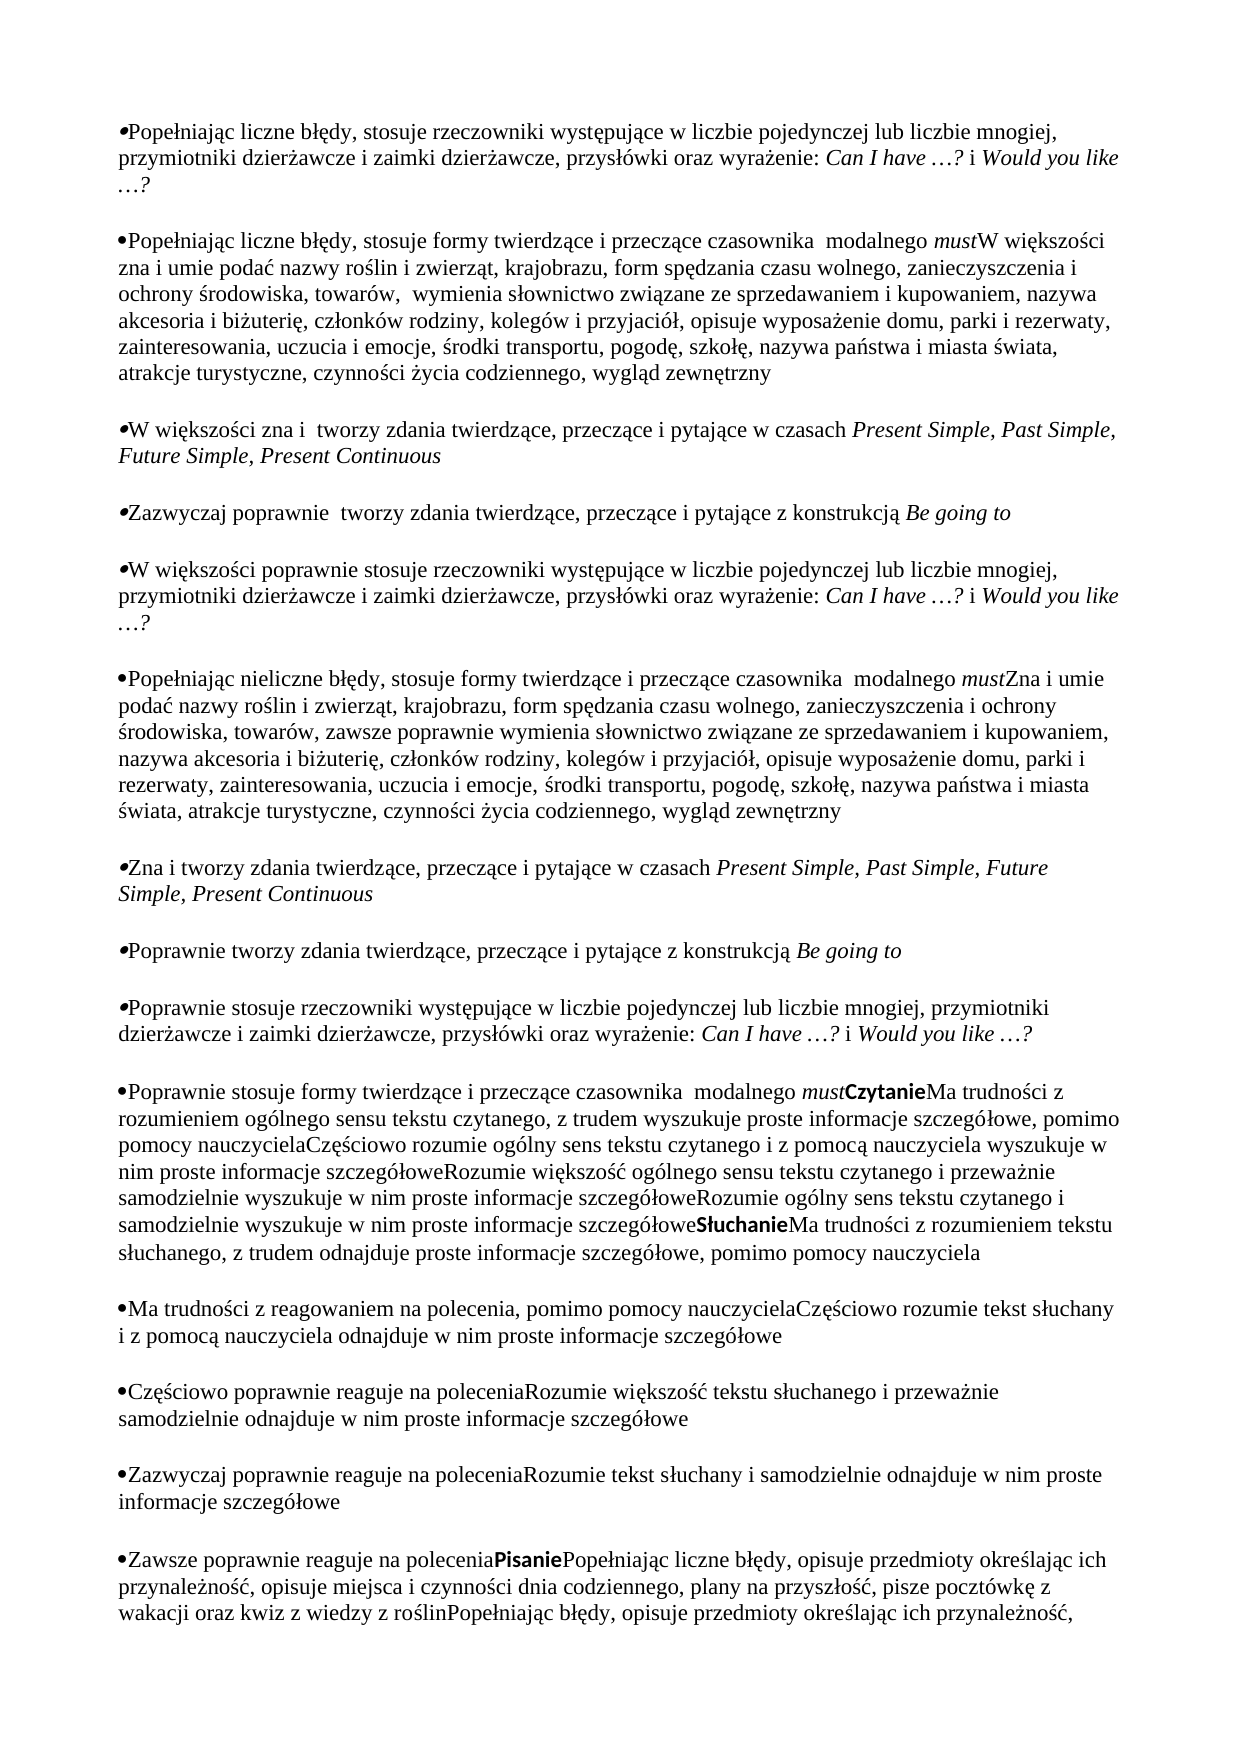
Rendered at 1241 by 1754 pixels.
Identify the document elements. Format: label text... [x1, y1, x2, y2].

list Poprawnie stosuje rzeczowniki występujące w liczbie pojedynczej lub liczbie mnogiej, przymiotniki dzierżawcze i zaimki dzierżawcze, przysłówki oraz wyrażenie: Can I have …? i Would you like …? [118, 994, 1122, 1047]
list Poprawnie stosuje formy twierdzące i przeczące czasownika modalnego mustCzytanieMa trudności z rozumieniem ogólnego sensu tekstu czytanego, z trudem wyszukuje proste informacje szczegółowe, pomimo pomocy nauczycielaCzęściowo rozumie ogólny sens tekstu czytanego i z pomocą nauczyciela wyszukuje w nim proste informacje szczegółoweRozumie większość ogólnego sensu tekstu czytanego i przeważnie samodzielnie wyszukuje w nim proste informacje szczegółoweRozumie ogólny sens tekstu czytanego i samodzielnie wyszukuje w nim proste informacje szczegółoweSłuchanieMa trudności z rozumieniem tekstu słuchanego, z trudem odnajduje proste informacje szczegółowe, pomimo pomocy nauczyciela [118, 1077, 1122, 1265]
list W większości zna i tworzy zdania twierdzące, przeczące i pytające w czasach Present Simple, Past Simple, Future Simple, Present Continuous [118, 416, 1122, 469]
list Zna i tworzy zdania twierdzące, przeczące i pytające w czasach Present Simple, Past Simple, Future Simple, Present Continuous [118, 854, 1122, 907]
list Popełniając liczne błędy, stosuje formy twierdzące i przeczące czasownika modalnego mustW większości zna i umie podać nazwy roślin i zwierząt, krajobrazu, form spędzania czasu wolnego, zanieczyszczenia i ochrony środowiska, towarów, wymienia słownictwo związane ze sprzedawaniem i kupowaniem, nazywa akcesoria i biżuterię, członków rodziny, kolegów i przyjaciół, opisuje wyposażenie domu, parki i rezerwaty, zainteresowania, uczucia i emocje, środki transportu, pogodę, szkołę, nazywa państwa i miasta świata, atrakcje turystyczne, czynności życia codziennego, wygląd zewnętrzny [118, 228, 1122, 386]
list Popełniając nieliczne błędy, stosuje formy twierdzące i przeczące czasownika modalnego mustZna i umie podać nazwy roślin i zwierząt, krajobrazu, form spędzania czasu wolnego, zanieczyszczenia i ochrony środowiska, towarów, zawsze poprawnie wymienia słownictwo związane ze sprzedawaniem i kupowaniem, nazywa akcesoria i biżuterię, członków rodziny, kolegów i przyjaciół, opisuje wyposażenie domu, parki i rezerwaty, zainteresowania, uczucia i emocje, środki transportu, pogodę, szkołę, nazywa państwa i miasta świata, atrakcje turystyczne, czynności życia codziennego, wygląd zewnętrzny [118, 666, 1122, 824]
list Popełniając liczne błędy, stosuje rzeczowniki występujące w liczbie pojedynczej lub liczbie mnogiej, przymiotniki dzierżawcze i zaimki dzierżawcze, przysłówki oraz wyrażenie: Can I have …? i Would you like …? [118, 118, 1122, 197]
list Częściowo poprawnie reaguje na poleceniaRozumie większość tekstu słuchanego i przeważnie samodzielnie odnajduje w nim proste informacje szczegółowe [118, 1378, 1122, 1431]
list Zazwyczaj poprawnie reaguje na poleceniaRozumie tekst słuchany i samodzielnie odnajduje w nim proste informacje szczegółowe [118, 1462, 1122, 1514]
list W większości poprawnie stosuje rzeczowniki występujące w liczbie pojedynczej lub liczbie mnogiej, przymiotniki dzierżawcze i zaimki dzierżawcze, przysłówki oraz wyrażenie: Can I have …? i Would you like …? [118, 556, 1122, 635]
list Ma trudności z reagowaniem na polecenia, pomimo pomocy nauczycielaCzęściowo rozumie tekst słuchany i z pomocą nauczyciela odnajduje w nim proste informacje szczegółowe [118, 1295, 1122, 1348]
list Zawsze poprawnie reaguje na poleceniaPisaniePopełniając liczne błędy, opisuje przedmioty określając ich przynależność, opisuje miejsca i czynności dnia codziennego, plany na przyszłość, pisze pocztówkę z wakacji oraz kwiz z wiedzy z roślinPopełniając błędy, opisuje przedmioty określając ich przynależność, [118, 1545, 1122, 1625]
list Zazwyczaj poprawnie tworzy zdania twierdzące, przeczące i pytające z konstrukcją Be going to [118, 499, 1122, 526]
list Poprawnie tworzy zdania twierdzące, przeczące i pytające z konstrukcją Be going to [118, 937, 1122, 963]
